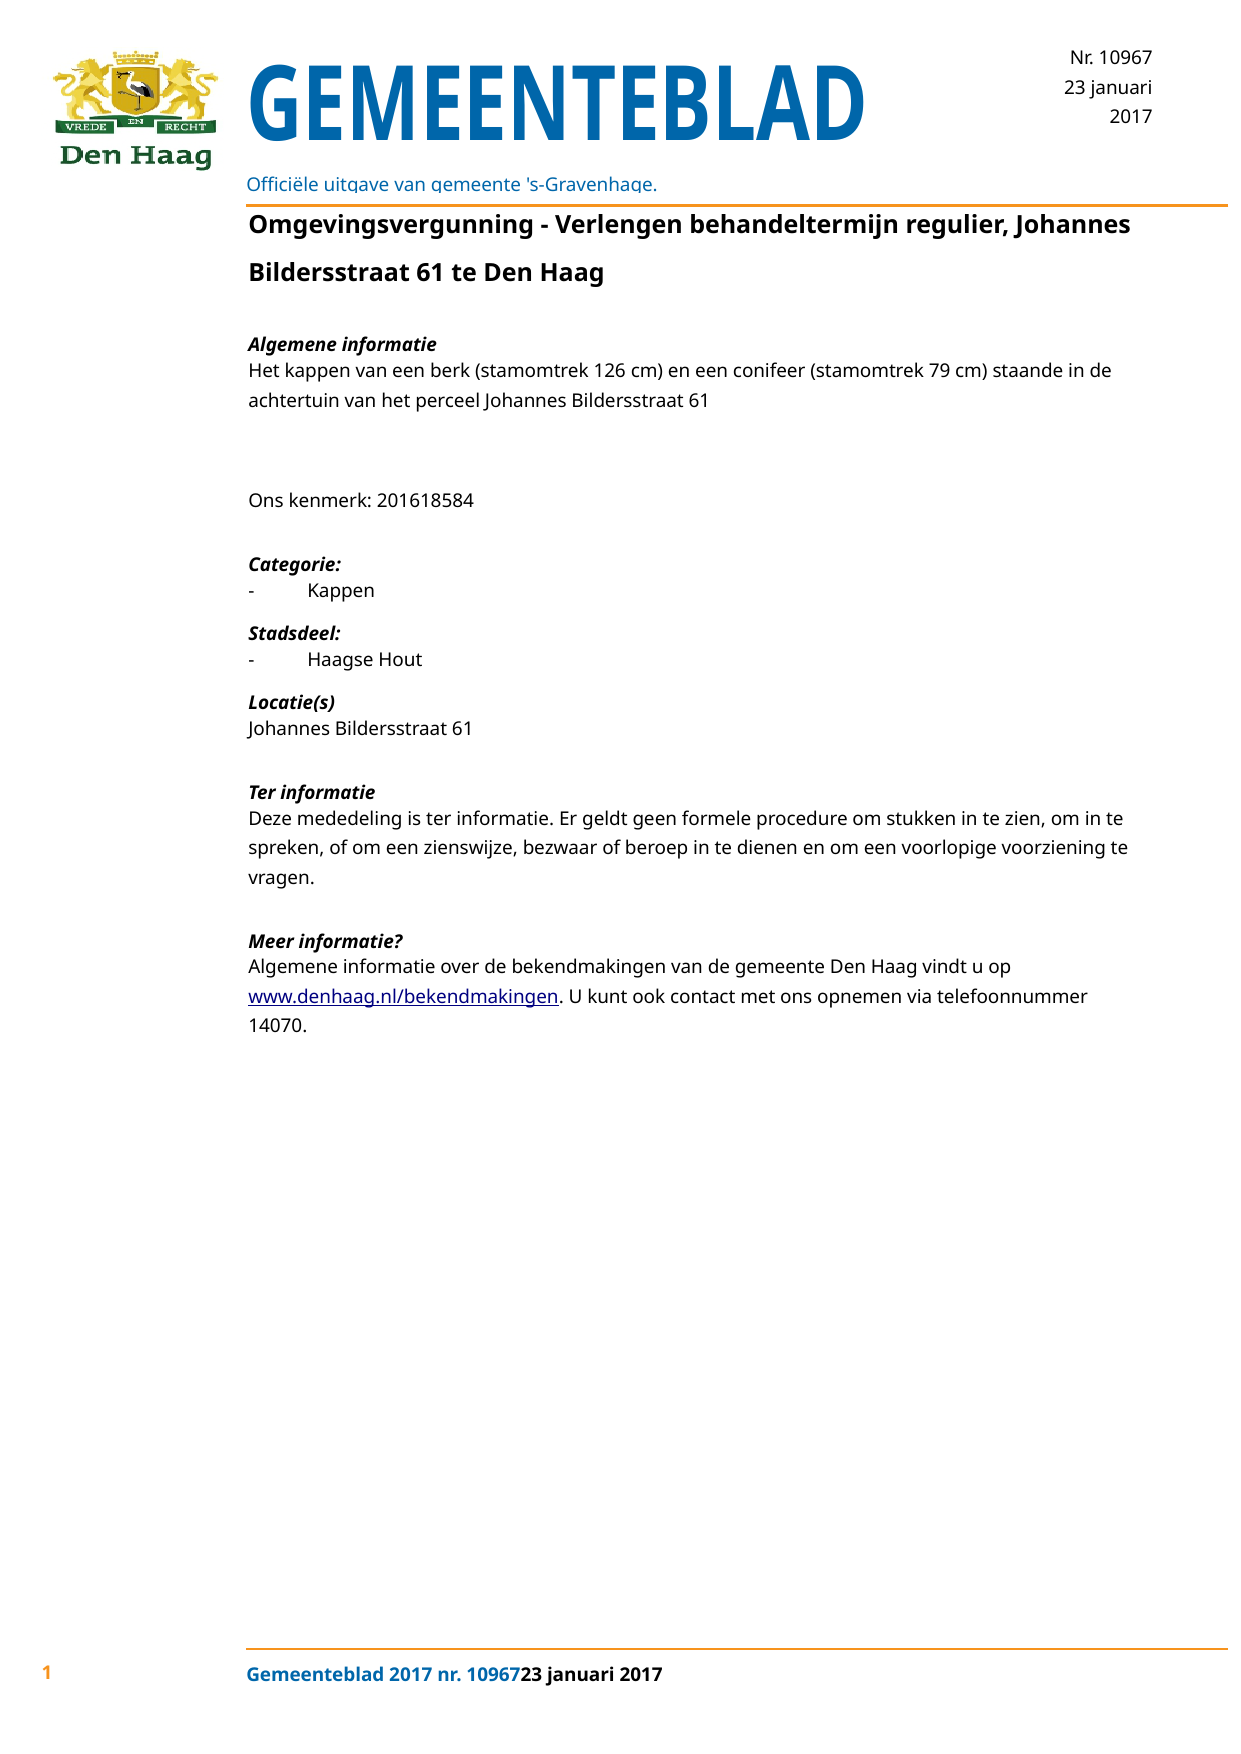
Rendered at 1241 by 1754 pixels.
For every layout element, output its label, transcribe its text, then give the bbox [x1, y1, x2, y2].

text Categorie: [248, 552, 1152, 577]
text Ter informatie [248, 779, 1152, 805]
list Kappen [248, 577, 1152, 603]
text Omgevingsvergunning - Verlengen behandeltermijn regulier, Johannes Bildersstraat 61 te Den Haag [248, 207, 1152, 288]
text Algemene informatie over de bekendmakingen van de gemeente Den Haag vindt u op www.denhaag.nl/bekendmakingen. U kunt ook contact met ons opnemen via telefoonnummer 14070. [248, 953, 1152, 1038]
text Johannes Bildersstraat 61 [248, 715, 1152, 741]
text Deze mededeling is ter informatie. Er geldt geen formele procedure om stukken in te zien, om in te spreken, of om een zienswijze, bezwaar of beroep in te dienen en om een voorlopige voorziening te vragen. [248, 805, 1152, 889]
text Meer informatie? [248, 928, 1152, 953]
text Het kappen van een berk (stamomtrek 126 cm) en een conifeer (stamomtrek 79 cm) staande in de achtertuin van het perceel Johannes Bildersstraat 61 [248, 357, 1152, 412]
text Stadsdeel: [248, 620, 1152, 646]
list Haagse Hout [248, 646, 1152, 672]
text Locatie(s) [248, 689, 1152, 715]
text Algemene informatie [248, 331, 1152, 357]
picture [41, 47, 231, 172]
text Ons kenmerk: 201618584 [248, 488, 1152, 513]
